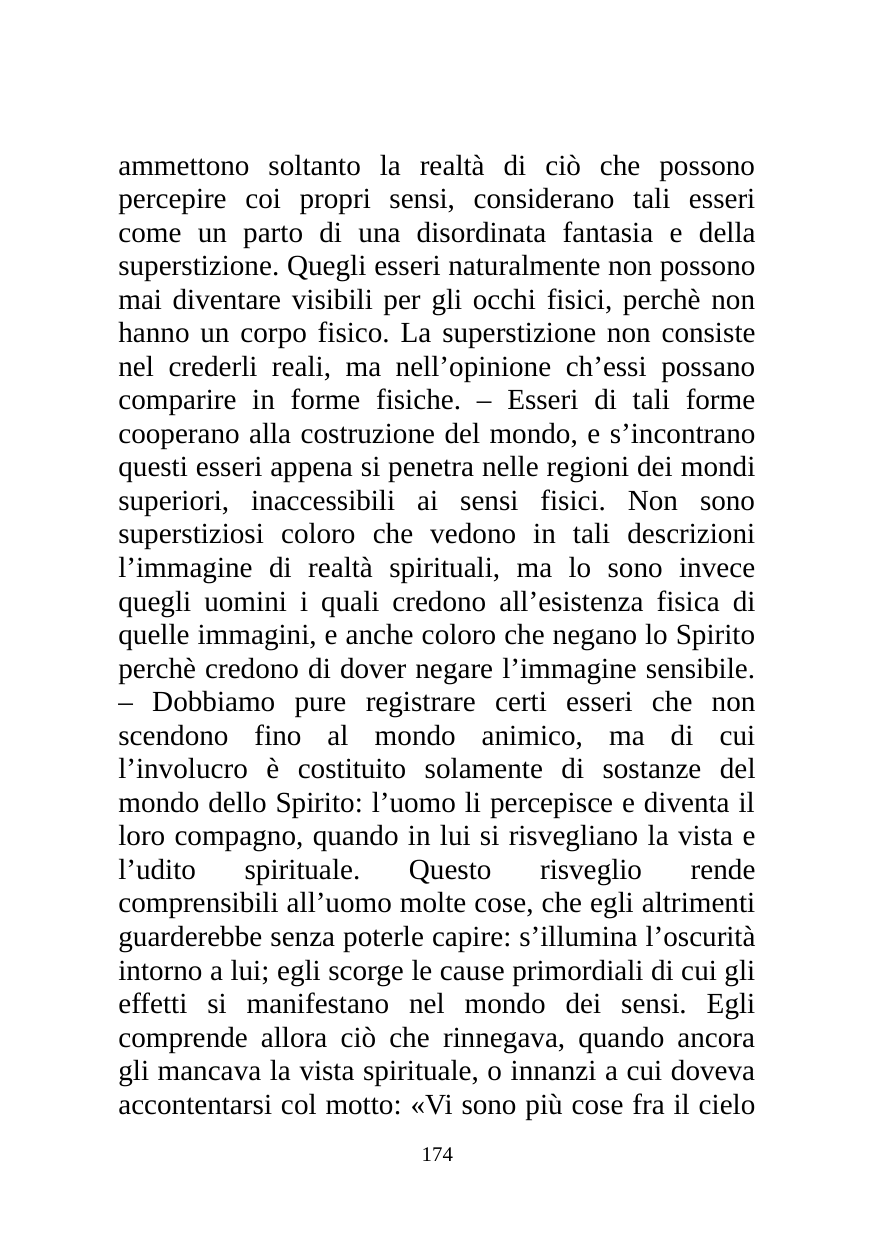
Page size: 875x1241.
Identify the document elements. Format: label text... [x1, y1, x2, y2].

text ammettono soltanto la realtà di ciò che possono percepire coi propri sensi, considerano tali esseri come un parto di una disordinata fantasia e della superstizione. Quegli esseri naturalmente non possono mai diventare visibili per gli occhi fisici, perchè non hanno un corpo fisico. La superstizione non consiste nel crederli reali, ma nell’opinione ch’essi possano comparire in forme fisiche. – Esseri di tali forme cooperano alla costruzione del mondo, e s’incontrano questi esseri appena si penetra nelle regioni dei mondi superiori, inaccessibili ai sensi fisici. Non sono superstiziosi coloro che vedono in tali descrizioni l’immagine di realtà spirituali, ma lo sono invece quegli uomini i quali credono all’esistenza fisica di quelle immagini, e anche coloro che negano lo Spirito perchè credono di dover negare l’immagine sensibile. – Dobbiamo pure registrare certi esseri che non scendono fino al mondo animico, ma di cui l’involucro è costituito solamente di sostanze del mondo dello Spirito: l’uomo li percepisce e diventa il loro compagno, quando in lui si risvegliano la vista e l’udito spirituale. Questo risveglio rende comprensibili all’uomo molte cose, che egli altrimenti guarderebbe senza poterle capire: s’illumina l’oscurità intorno a lui; egli scorge le cause primordiali di cui gli effetti si manifestano nel mondo dei sensi. Egli comprende allora ciò che rinnegava, quando ancora gli mancava la vista spirituale, o innanzi a cui doveva accontentarsi col motto: «Vi sono più cose fra il cielo [118, 148, 756, 1120]
